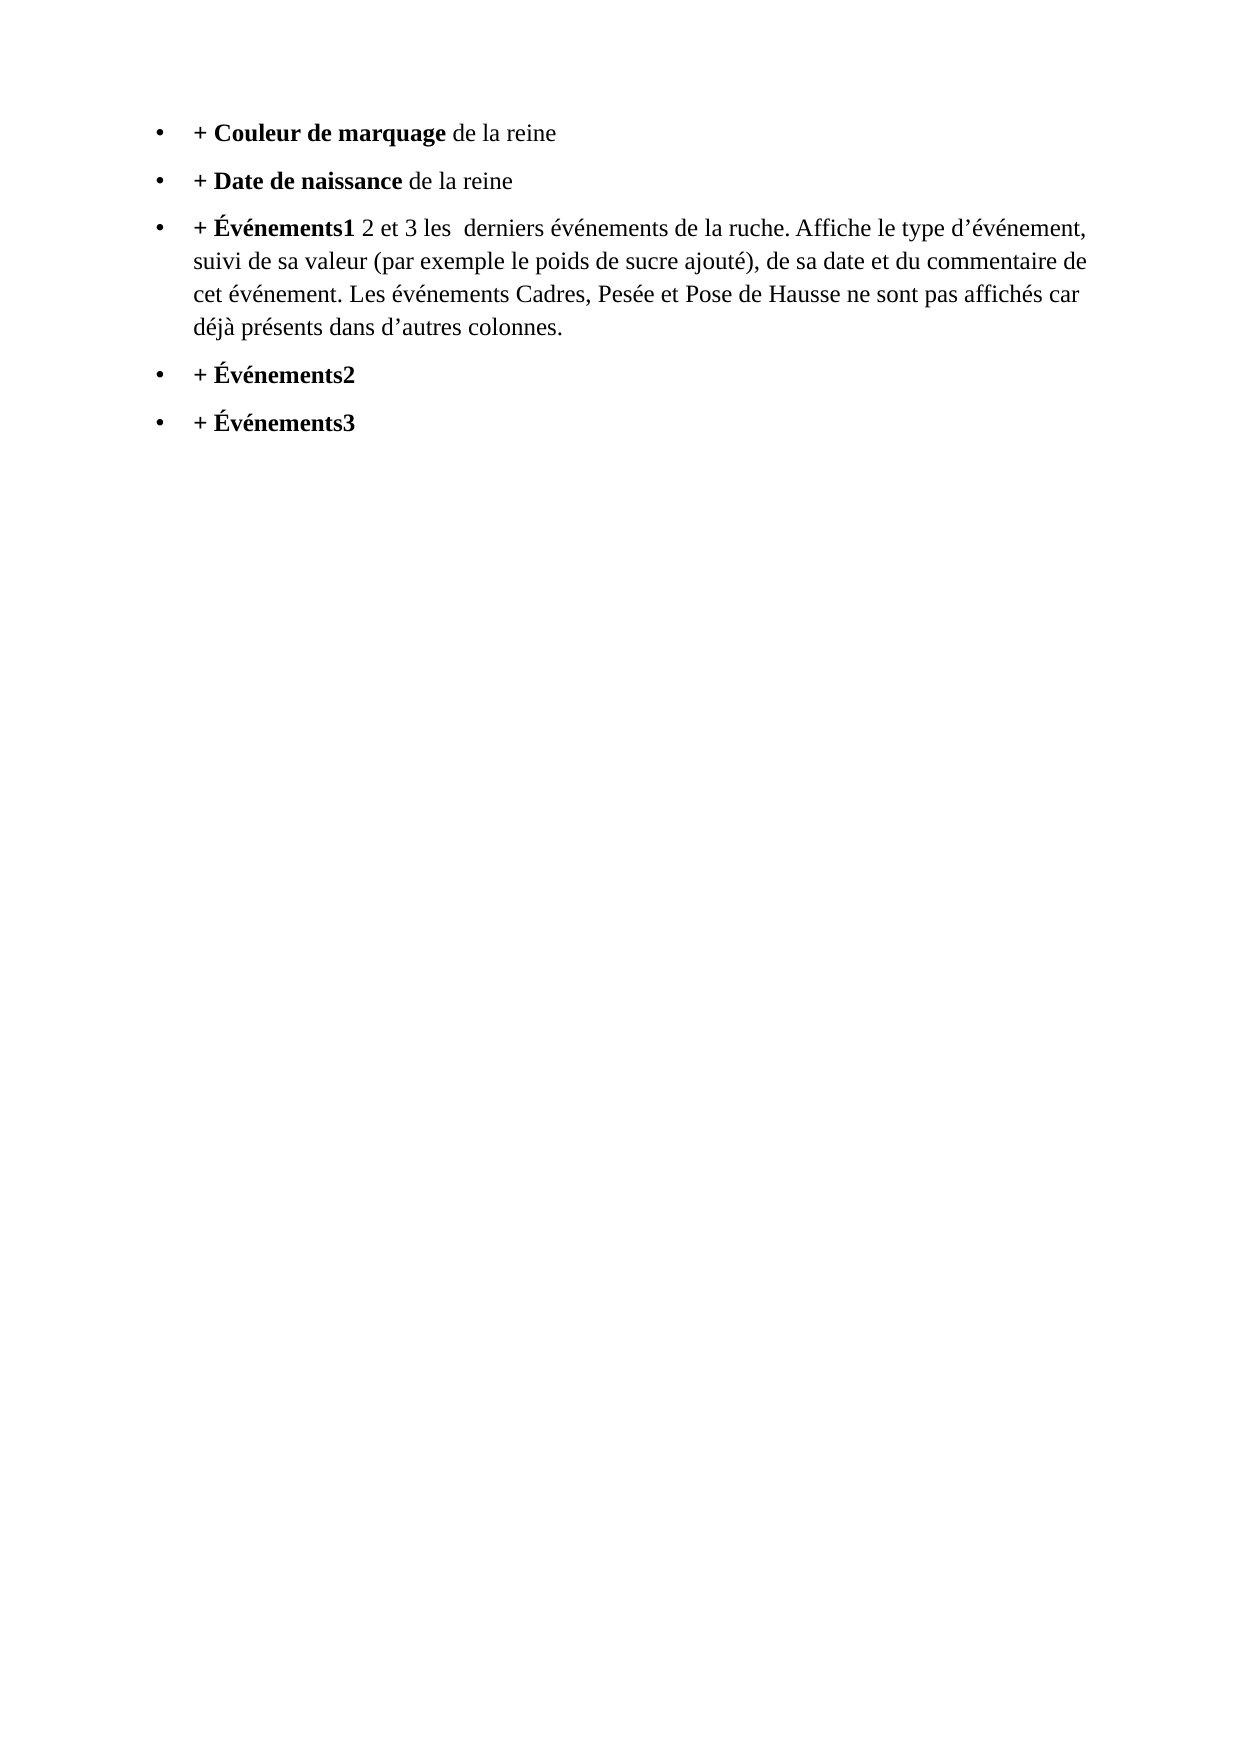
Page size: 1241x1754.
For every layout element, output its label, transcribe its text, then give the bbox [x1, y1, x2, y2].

list + Événements2 [156, 360, 1122, 389]
list + Événements3 [156, 408, 1122, 436]
list + Couleur de marquage de la reine [156, 118, 1122, 147]
list + Événements1 2 et 3 les derniers événements de la ruche. Affiche le type d’événement, suivi de sa valeur (par exemple le poids de sucre ajouté), de sa date et du commentaire de cet événement. Les événements Cadres, Pesée et Pose de Hausse ne sont pas affichés car déjà présents dans d’autres colonnes. [156, 213, 1122, 341]
list + Date de naissance de la reine [156, 166, 1122, 194]
